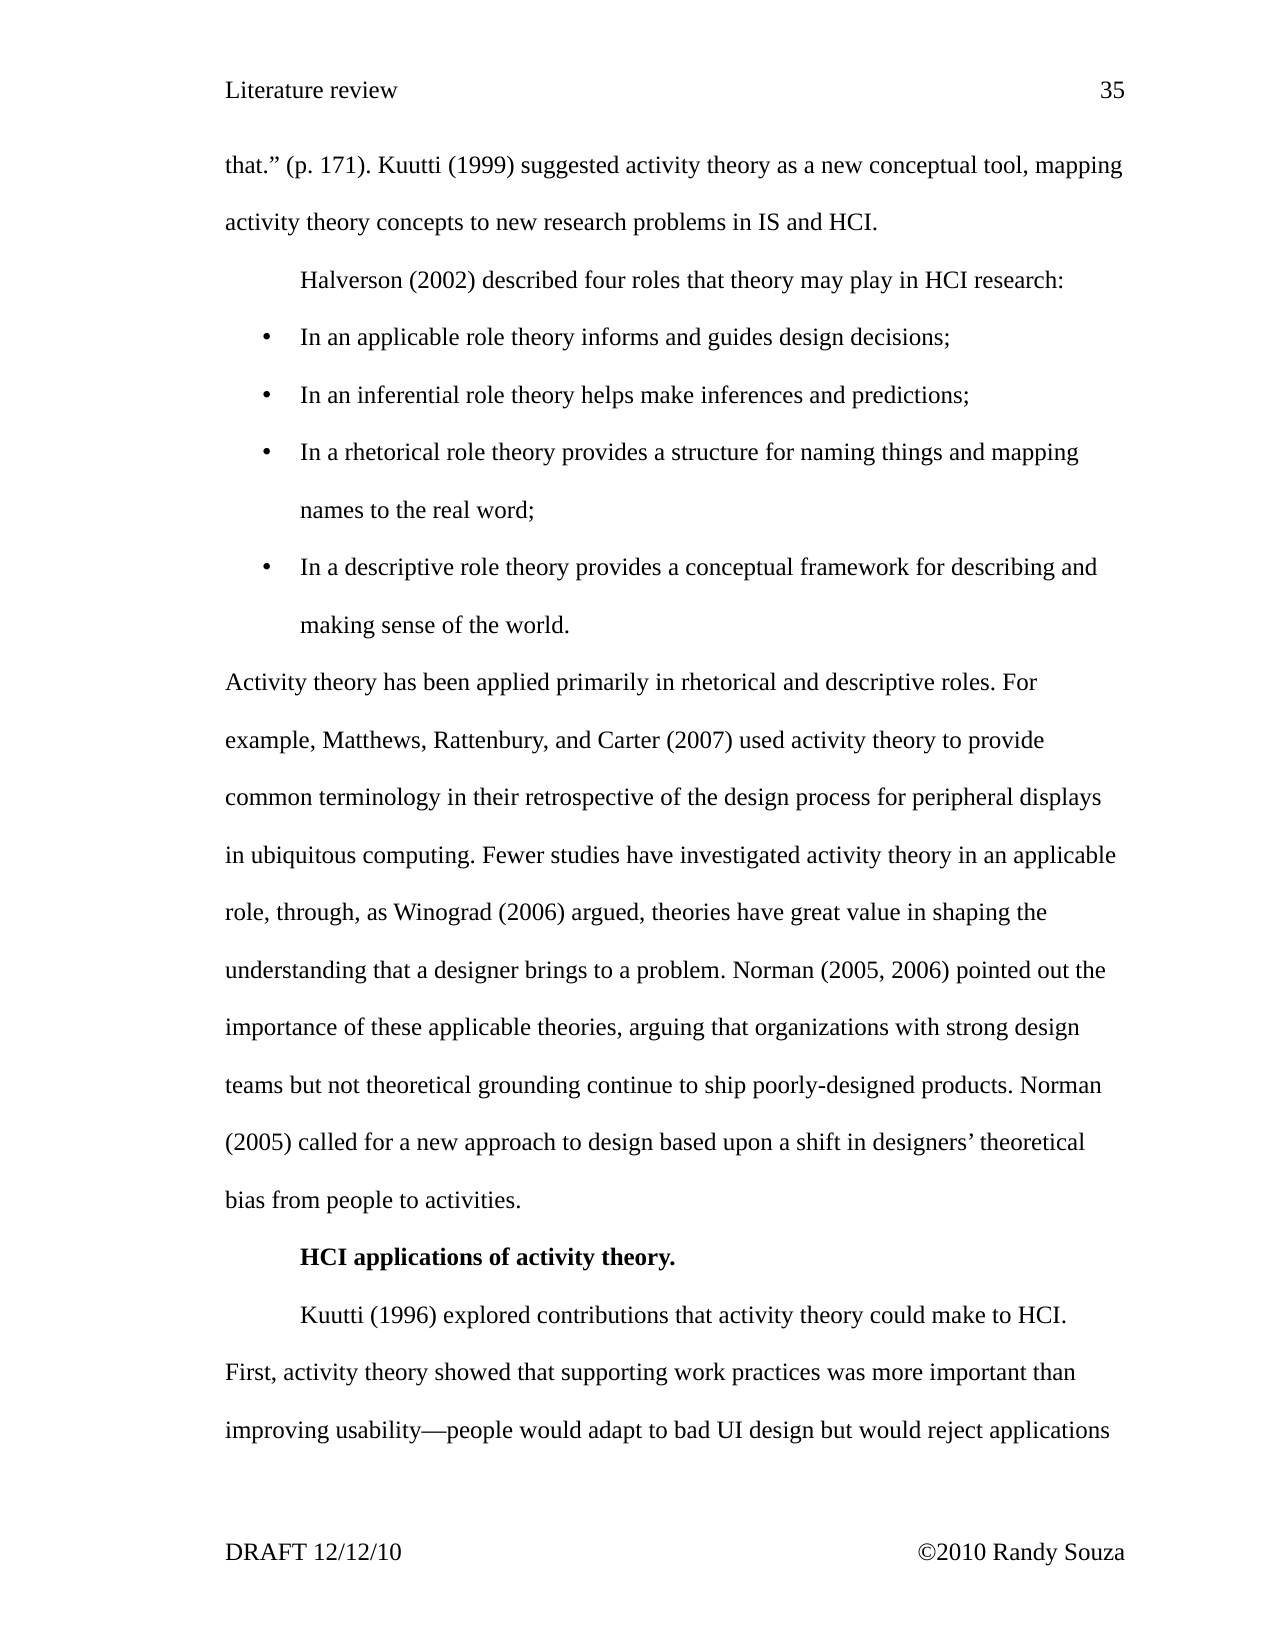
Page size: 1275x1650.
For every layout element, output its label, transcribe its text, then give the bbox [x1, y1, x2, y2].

list Activity theory has been applied primarily in rhetorical and descriptive roles. For example, Matthews, Rattenbury, and Carter (2007) used activity theory to provide common terminology in their retrospective of the design process for peripheral displays in ubiquitous computing. Fewer studies have investigated activity theory in an applicable role, through, as Winograd (2006) argued, theories have great value in shaping the understanding that a designer brings to a problem. Norman (2005, 2006) pointed out the importance of these applicable theories, arguing that organizations with strong design teams but not theoretical grounding continue to ship poorly-designed products. Norman (2005) called for a new approach to design based upon a shift in designers’ theoretical bias from people to activities. [225, 667, 1125, 1214]
subtitle HCI applications of activity theory. [300, 1242, 1125, 1271]
text Halverson (2002) described four roles that theory may play in HCI research: [225, 265, 1125, 294]
list In a rhetorical role theory provides a structure for naming things and mapping names to the real word; [262, 437, 1125, 524]
list In an applicable role theory informs and guides design decisions; [262, 322, 1125, 351]
text Kuutti (1996) explored contributions that activity theory could make to HCI. First, activity theory showed that supporting work practices was more important than improving usability—people would adapt to bad UI design but would reject applications [225, 1300, 1125, 1444]
list In a descriptive role theory provides a conceptual framework for describing and making sense of the world. [262, 552, 1125, 639]
list In an inferential role theory helps make inferences and predictions; [262, 380, 1125, 409]
text that.” (p. 171). Kuutti (1999) suggested activity theory as a new conceptual tool, mapping activity theory concepts to new research problems in IS and HCI. [225, 150, 1125, 236]
